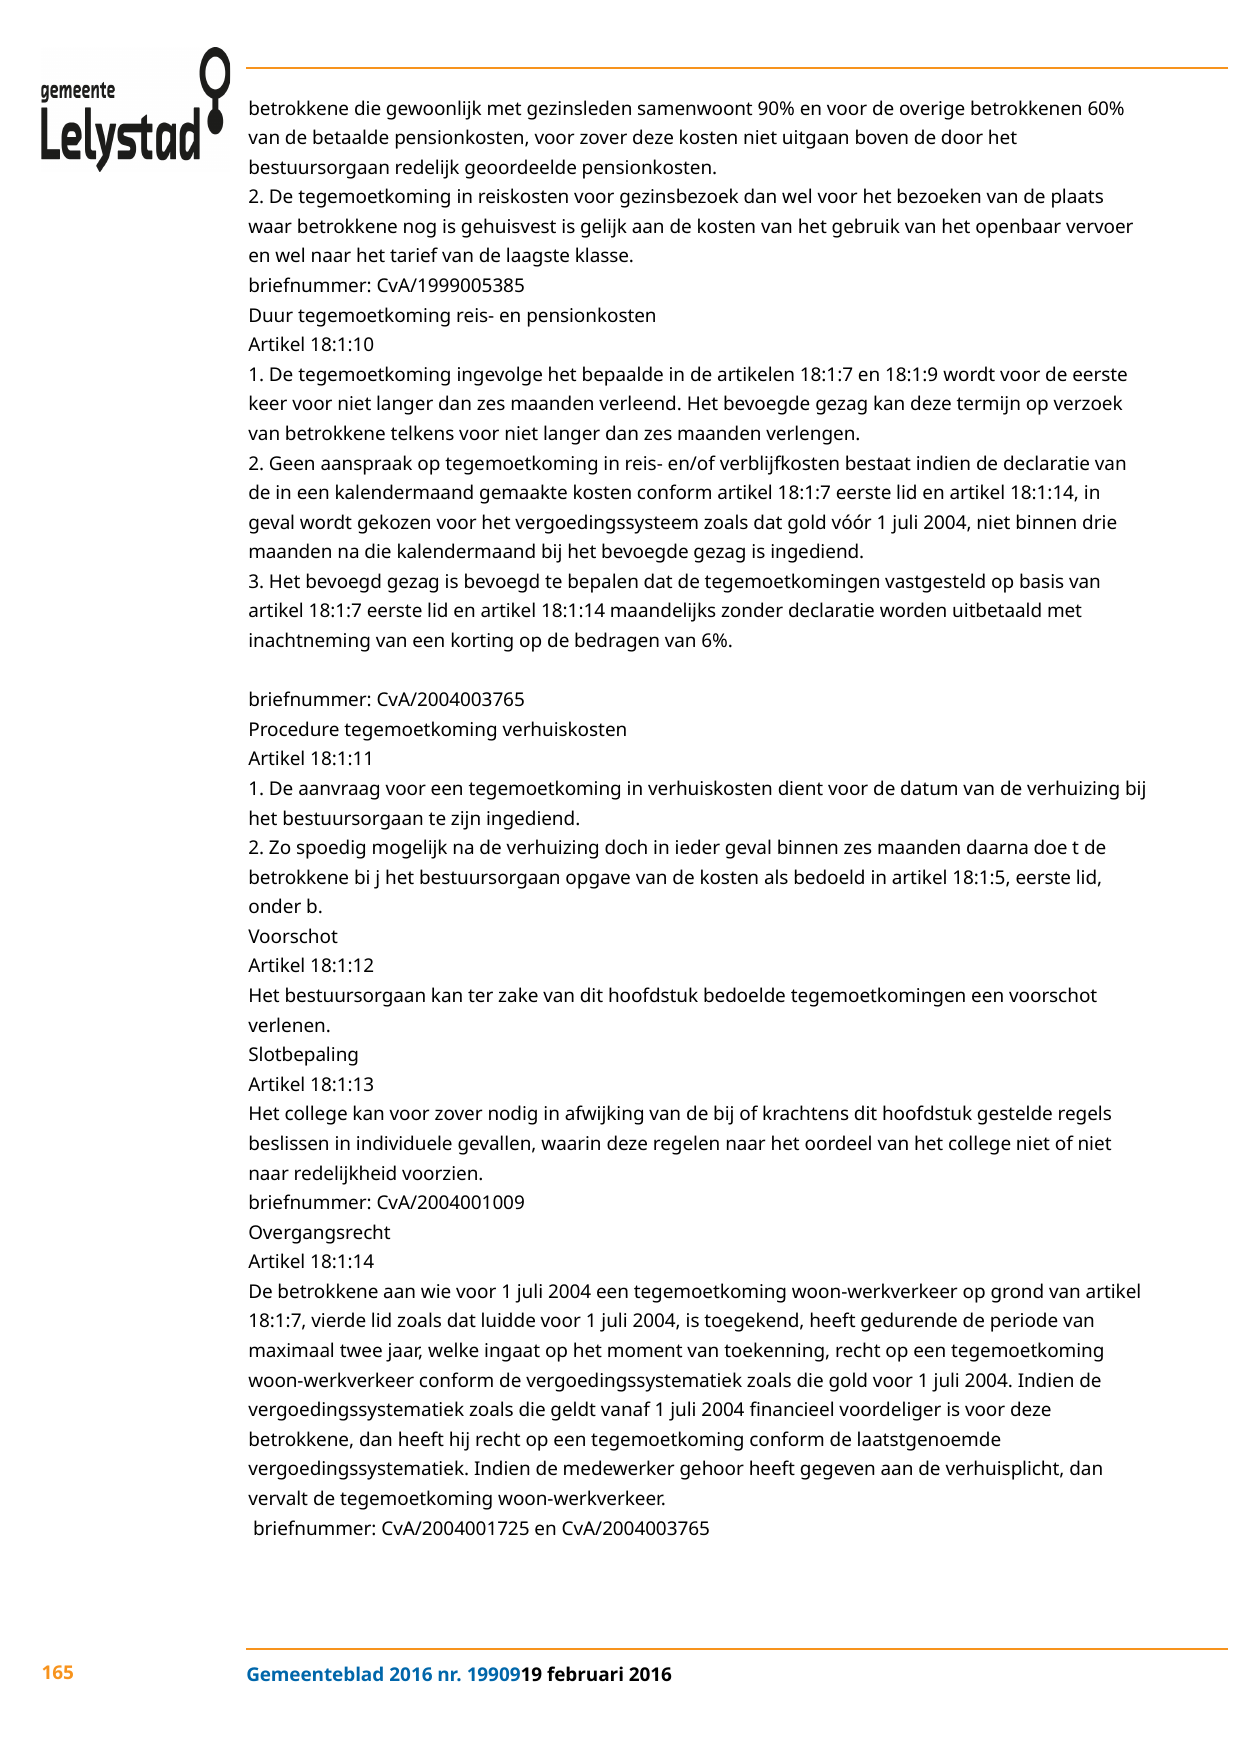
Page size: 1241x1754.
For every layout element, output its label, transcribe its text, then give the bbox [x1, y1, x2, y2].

text 3. Het bevoegd gezag is bevoegd te bepalen dat de tegemoetkomingen vastgesteld op basis van artikel 18:1:7 eerste lid en artikel 18:1:14 maandelijks zonder declaratie worden uitbetaald met inachtneming van een korting op de bedragen van 6%. [248, 568, 1152, 653]
text Het college kan voor zover nodig in afwijking van de bij of krachtens dit hoofdstuk gestelde regels beslissen in individuele gevallen, waarin deze regelen naar het oordeel van het college niet of niet naar redelijkheid voorzien. [248, 1101, 1152, 1186]
text Voorschot [248, 923, 1152, 949]
text Artikel 18:1:14 [248, 1248, 1152, 1274]
text Slotbepaling [248, 1041, 1152, 1067]
text briefnummer: CvA/2004003765 [248, 686, 1152, 712]
text 2. Zo spoedig mogelijk na de verhuizing doch in ieder geval binnen zes maanden daarna doe t de betrokkene bi j het bestuursorgaan opgave van de kosten als bedoeld in artikel 18:1:5, eerste lid, onder b. [248, 834, 1152, 919]
text Artikel 18:1:12 [248, 953, 1152, 978]
text Artikel 18:1:11 [248, 746, 1152, 771]
text briefnummer: CvA/1999005385 [248, 272, 1152, 298]
text 2. De tegemoetkoming in reiskosten voor gezinsbezoek dan wel voor het bezoeken van de plaats waar betrokkene nog is gehuisvest is gelijk aan de kosten van het gebruik van het openbaar vervoer en wel naar het tarief van de laagste klasse. [248, 183, 1152, 268]
text Procedure tegemoetkoming verhuiskosten [248, 716, 1152, 742]
text Overgangsrecht [248, 1219, 1152, 1245]
text Artikel 18:1:13 [248, 1071, 1152, 1097]
text 2. Geen aanspraak op tegemoetkoming in reis- en/of verblijfkosten bestaat indien de declaratie van de in een kalendermaand gemaakte kosten conform artikel 18:1:7 eerste lid en artikel 18:1:14, in geval wordt gekozen voor het vergoedingssysteem zoals dat gold vóór 1 juli 2004, niet binnen drie maanden na die kalendermaand bij het bevoegde gezag is ingediend. [248, 450, 1152, 564]
picture [41, 47, 231, 172]
text De betrokkene aan wie voor 1 juli 2004 een tegemoetkoming woon-werkverkeer op grond van artikel 18:1:7, vierde lid zoals dat luidde voor 1 juli 2004, is toegekend, heeft gedurende de periode van maximaal twee jaar, welke ingaat op het moment van toekenning, recht op een tegemoetkoming woon-werkverkeer conform de vergoedingssystematiek zoals die gold voor 1 juli 2004. Indien de vergoedingssystematiek zoals die geldt vanaf 1 juli 2004 financieel voordeliger is voor deze betrokkene, dan heeft hij recht op een tegemoetkoming conform de laatstgenoemde vergoedingssystematiek. Indien de medewerker gehoor heeft gegeven aan de verhuisplicht, dan vervalt de tegemoetkoming woon-werkverkeer. [248, 1278, 1152, 1511]
text 1. De tegemoetkoming ingevolge het bepaalde in de artikelen 18:1:7 en 18:1:9 wordt voor de eerste keer voor niet langer dan zes maanden verleend. Het bevoegde gezag kan deze termijn op verzoek van betrokkene telkens voor niet langer dan zes maanden verlengen. [248, 361, 1152, 446]
text briefnummer: CvA/2004001009 [248, 1189, 1152, 1215]
text betrokkene die gewoonlijk met gezinsleden samenwoont 90% en voor de overige betrokkenen 60% van de betaalde pensionkosten, voor zover deze kosten niet uitgaan boven de door het bestuursorgaan redelijk geoordeelde pensionkosten. [248, 95, 1152, 180]
text 1. De aanvraag voor een tegemoetkoming in verhuiskosten dient voor de datum van de verhuizing bij het bestuursorgaan te zijn ingediend. [248, 775, 1152, 831]
text Duur tegemoetkoming reis- en pensionkosten [248, 302, 1152, 328]
text Artikel 18:1:10 [248, 331, 1152, 357]
text Het bestuursorgaan kan ter zake van dit hoofdstuk bedoelde tegemoetkomingen een voorschot verlenen. [248, 982, 1152, 1038]
text briefnummer: CvA/2004001725 en CvA/2004003765 [248, 1515, 1152, 1541]
